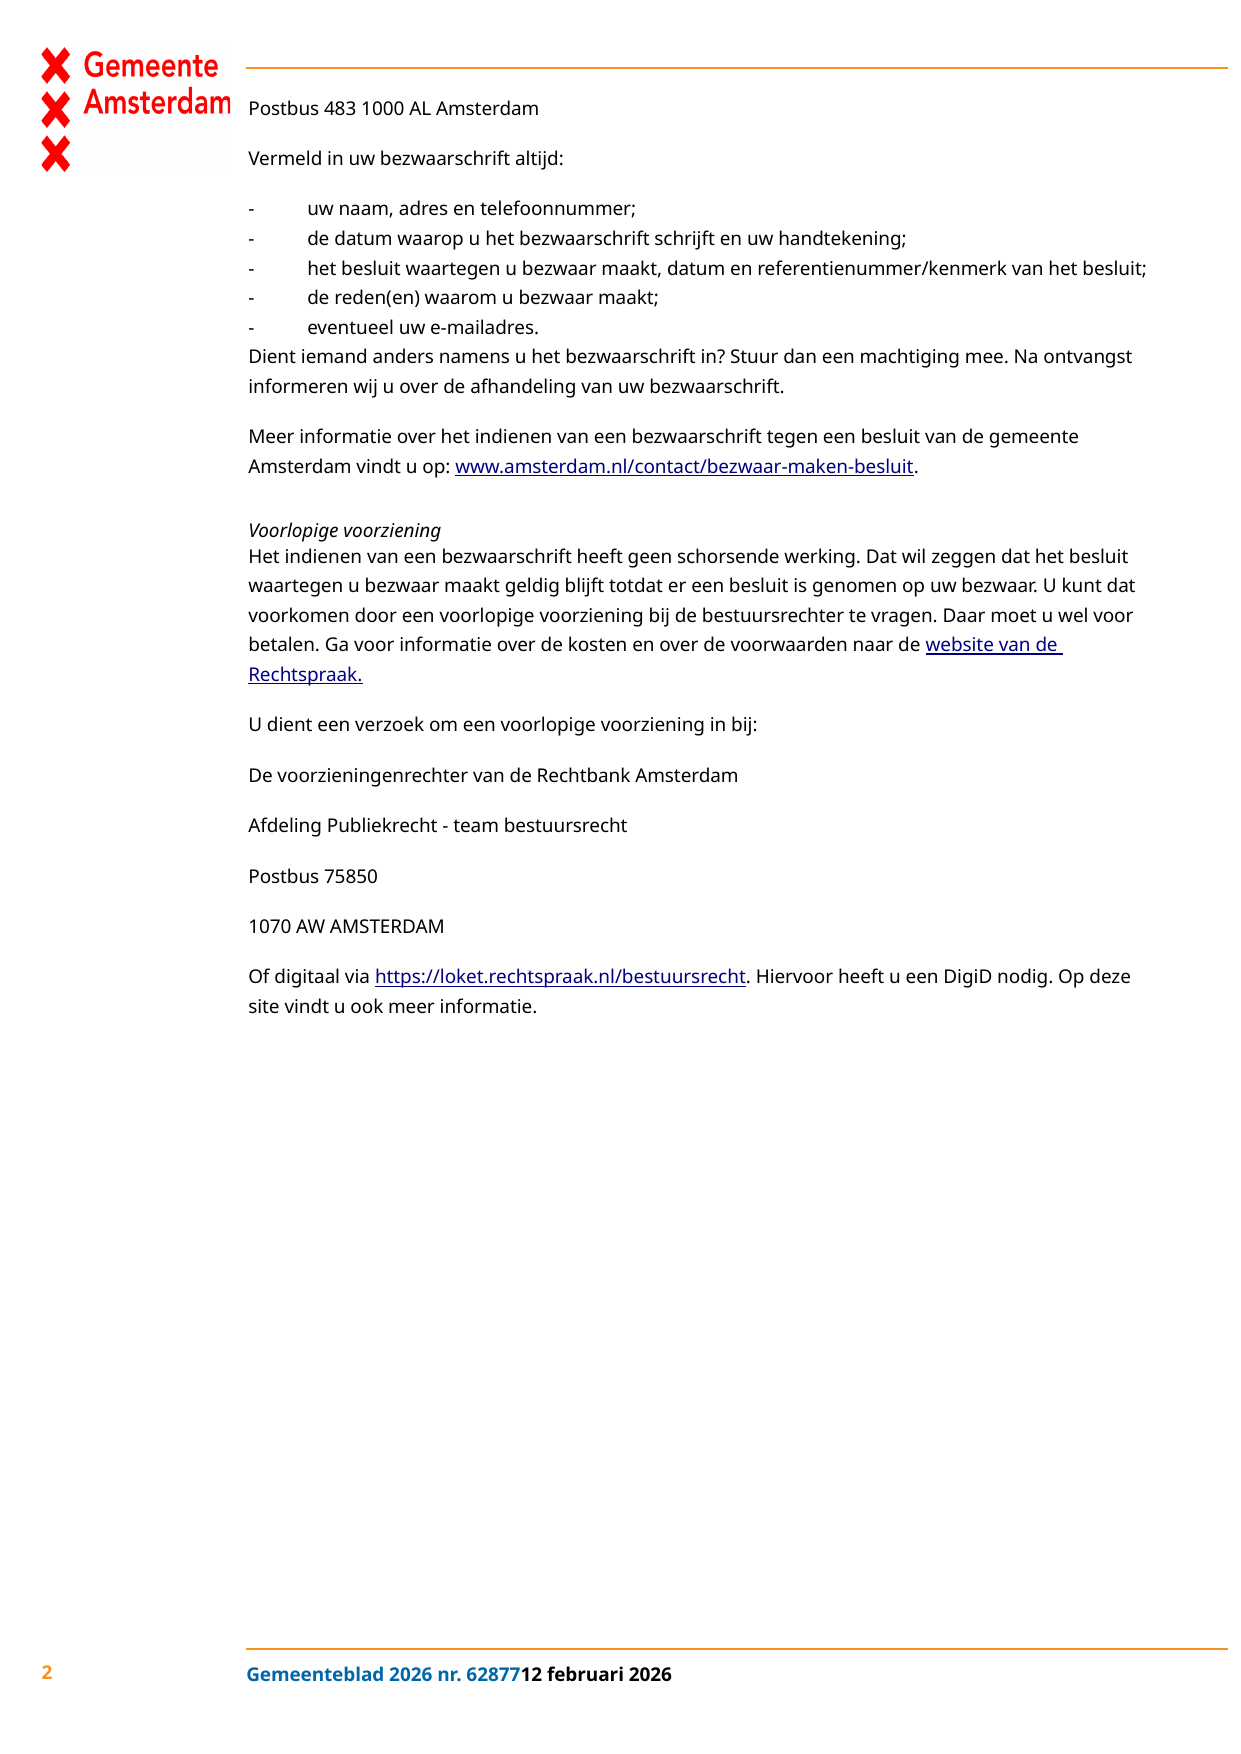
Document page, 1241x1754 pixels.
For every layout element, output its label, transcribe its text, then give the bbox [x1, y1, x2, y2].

text U dient een verzoek om een voorlopige voorziening in bij: [248, 712, 1152, 737]
text Voorlopige voorziening [248, 517, 1152, 543]
text De voorzieningenrechter van de Rechtbank Amsterdam [248, 762, 1152, 788]
text Vermeld in uw bezwaarschrift altijd: [248, 145, 1152, 171]
list uw naam, adres en telefoonnummer; [248, 196, 1152, 221]
text Meer informatie over het indienen van een bezwaarschrift tegen een besluit van de gemeente Amsterdam vindt u op: www.amsterdam.nl/contact/bezwaar-maken-besluit. [248, 423, 1152, 479]
list de reden(en) waarom u bezwaar maakt; [248, 284, 1152, 310]
list eventueel uw e-mailadres. [248, 314, 1152, 340]
list de datum waarop u het bezwaarschrift schrijft en uw handtekening; [248, 225, 1152, 251]
text Of digitaal via https://loket.rechtspraak.nl/bestuursrecht. Hiervoor heeft u een DigiD nodig. Op deze site vindt u ook meer informatie. [248, 964, 1152, 1019]
text Postbus 75850 [248, 863, 1152, 888]
text 1070 AW AMSTERDAM [248, 913, 1152, 939]
text Afdeling Publiekrecht - team bestuursrecht [248, 812, 1152, 838]
list het besluit waartegen u bezwaar maakt, datum en referentienummer/kenmerk van het besluit; [248, 255, 1152, 281]
text Postbus 483 1000 AL Amsterdam [248, 95, 1152, 121]
text Het indienen van een bezwaarschrift heeft geen schorsende werking. Dat wil zeggen dat het besluit waartegen u bezwaar maakt geldig blijft totdat er een besluit is genomen op uw bezwaar. U kunt dat voorkomen door een voorlopige voorziening bij de bestuursrechter te vragen. Daar moet u wel voor betalen. Ga voor informatie over de kosten en over de voorwaarden naar de website van de Rechtspraak. [248, 543, 1152, 687]
picture [41, 47, 231, 172]
text Dient iemand anders namens u het bezwaarschrift in? Stuur dan een machtiging mee. Na ontvangst informeren wij u over de afhandeling van uw bezwaarschrift. [248, 343, 1152, 399]
